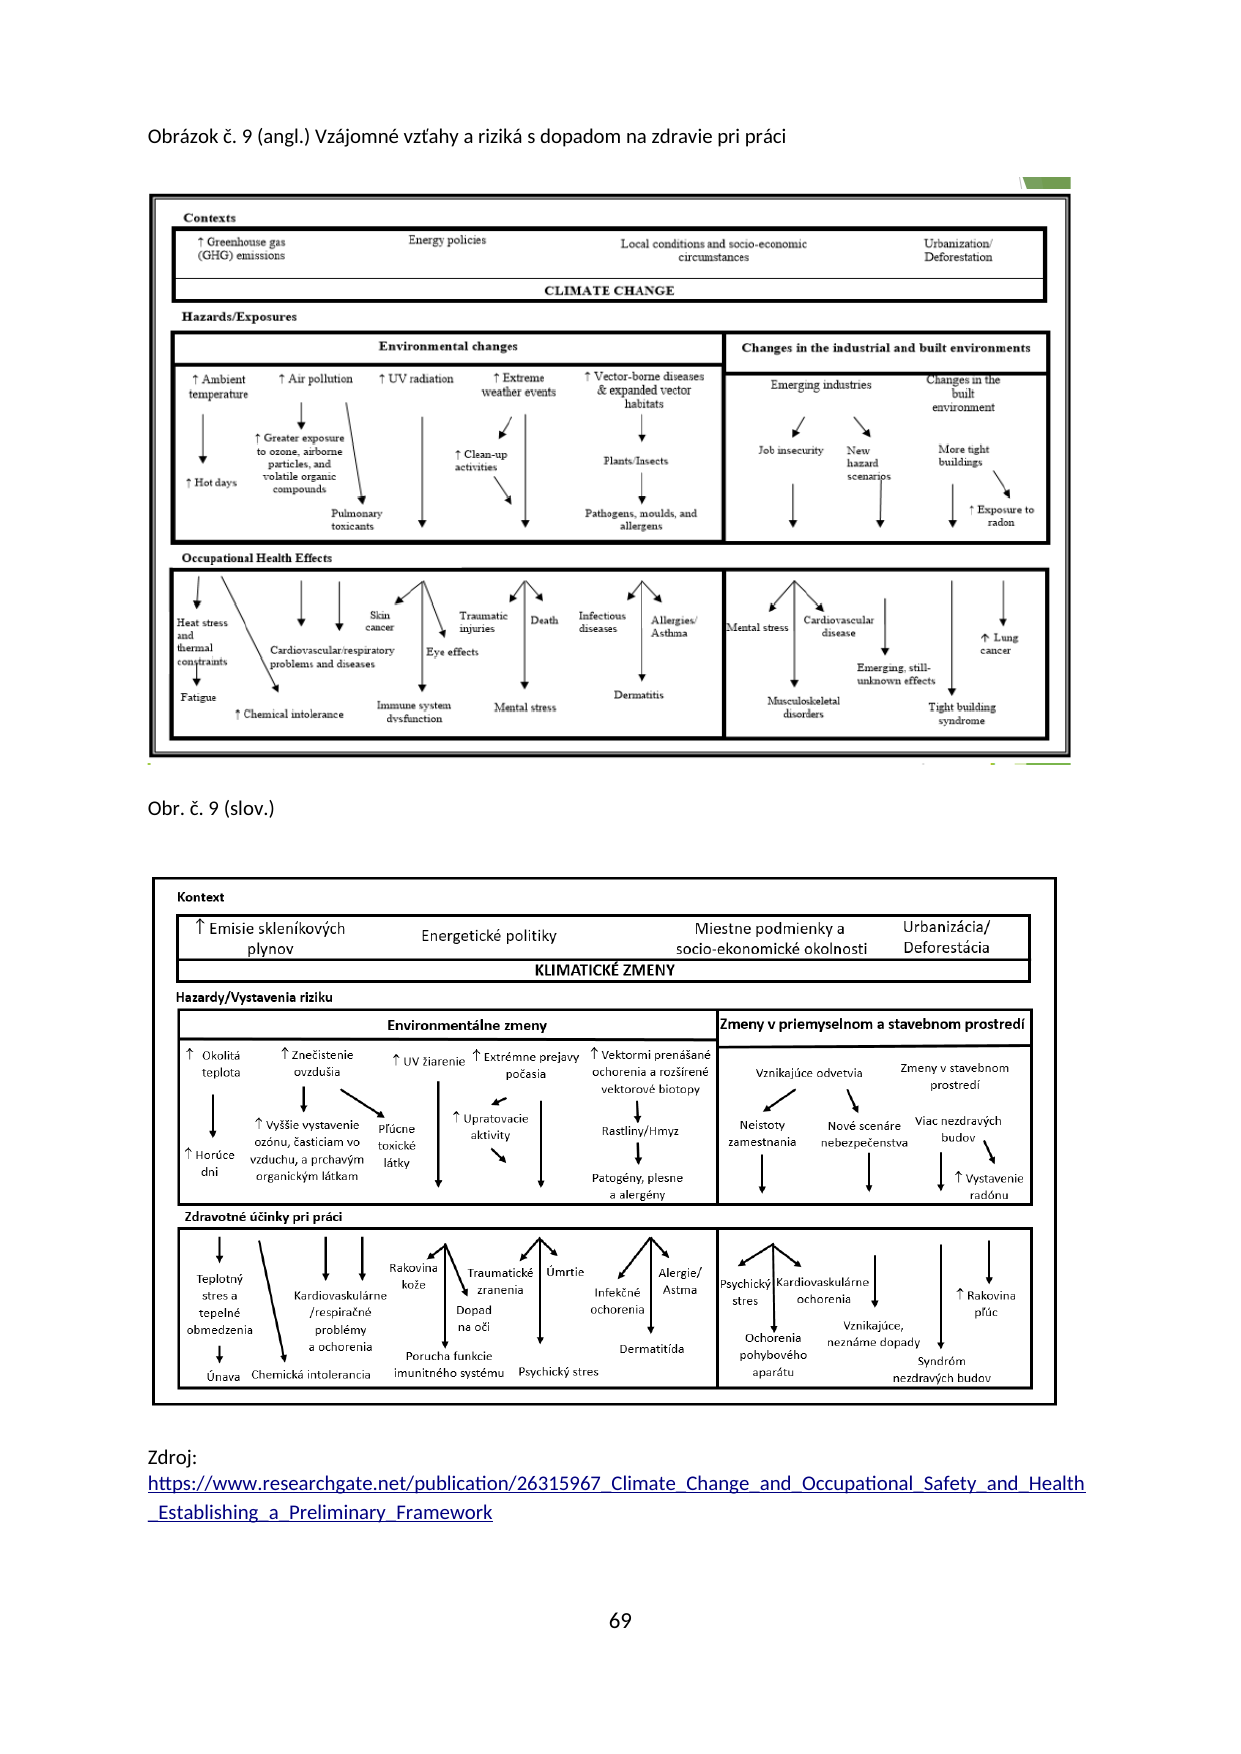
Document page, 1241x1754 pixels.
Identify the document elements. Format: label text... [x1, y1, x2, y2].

text Obrázok č. 9 (angl.) Vzájomné vzťahy a riziká s dopadom na zdravie pri práci [148, 123, 1093, 148]
text Obr. č. 9 (slov.) [148, 795, 1093, 821]
text Zdroj: https://www.researchgate.net/publication/26315967_Climate_Change_and_Occupational_Safety_and_Health_Establishing_a_Preliminary_Framework [148, 1444, 1093, 1526]
